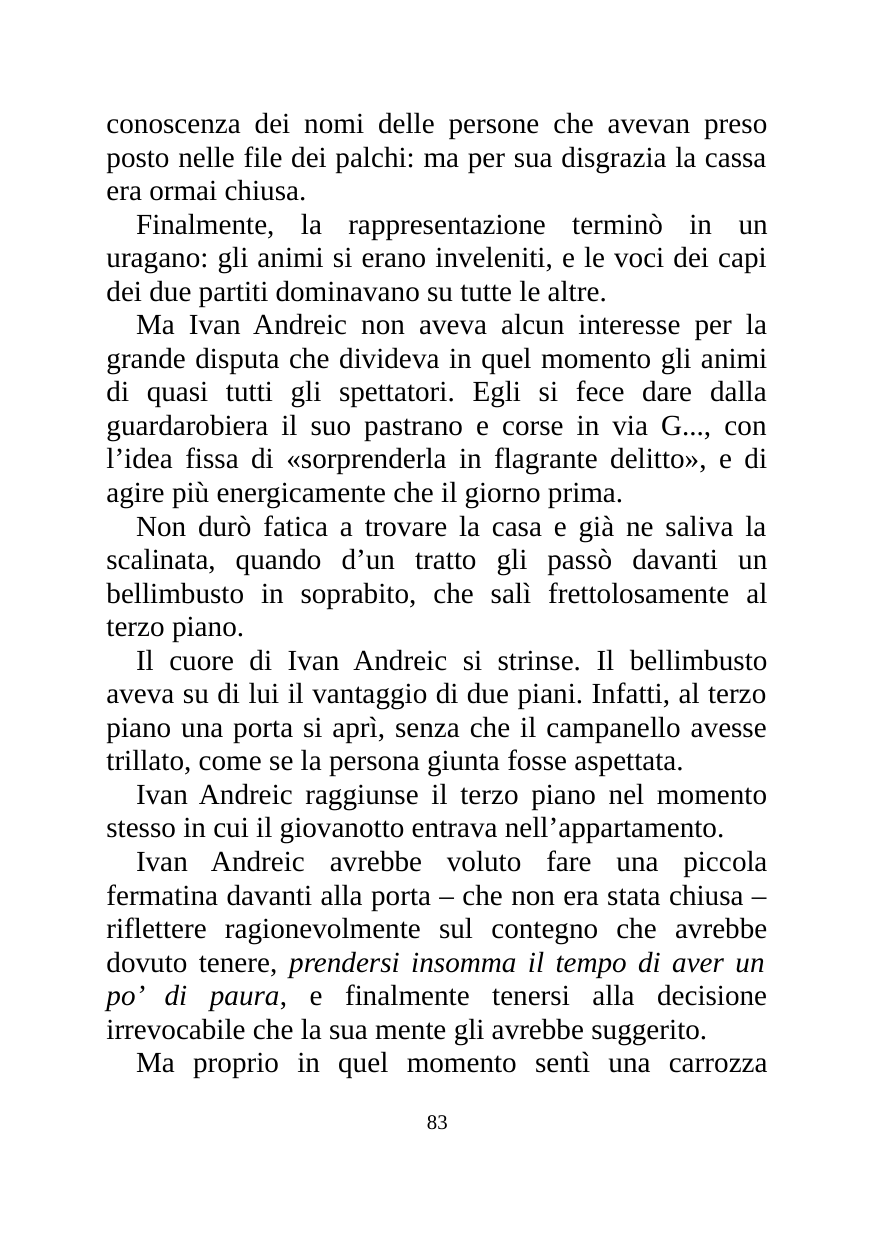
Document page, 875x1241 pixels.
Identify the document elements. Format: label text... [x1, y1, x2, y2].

text Ma Ivan Andreic non aveva alcun interesse per la grande disputa che divideva in quel momento gli animi di quasi tutti gli spettatori. Egli si fece dare dalla guardarobiera il suo pastrano e corse in via G..., con l’idea fissa di «sorprenderla in flagrante delitto», e di agire più energicamente che il giorno prima. [106, 307, 768, 509]
text conoscenza dei nomi delle persone che avevan preso posto nelle file dei palchi: ma per sua disgrazia la cassa era ormai chiusa. [106, 106, 768, 207]
text Ma proprio in quel momento sentì una carrozza [106, 1045, 768, 1079]
text Non durò fatica a trovare la casa e già ne saliva la scalinata, quando d’un tratto gli passò davanti un bellimbusto in soprabito, che salì frettolosamente al terzo piano. [106, 509, 768, 643]
text Il cuore di Ivan Andreic si strinse. Il bellimbusto aveva su di lui il vantaggio di due piani. Infatti, al terzo piano una porta si aprì, senza che il campanello avesse trillato, come se la persona giunta fosse aspettata. [106, 643, 768, 777]
text Ivan Andreic raggiunse il terzo piano nel momento stesso in cui il giovanotto entrava nell’appartamento. [106, 777, 768, 844]
text Ivan Andreic avrebbe voluto fare una piccola fermatina davanti alla porta – che non era stata chiusa – riflettere ragionevolmente sul contegno che avrebbe dovuto tenere, prendersi insomma il tempo di aver un po’ di paura, e finalmente tenersi alla decisione irrevocabile che la sua mente gli avrebbe suggerito. [106, 844, 768, 1045]
text Finalmente, la rappresentazione terminò in un uragano: gli animi si erano inveleniti, e le voci dei capi dei due partiti dominavano su tutte le altre. [106, 207, 768, 307]
